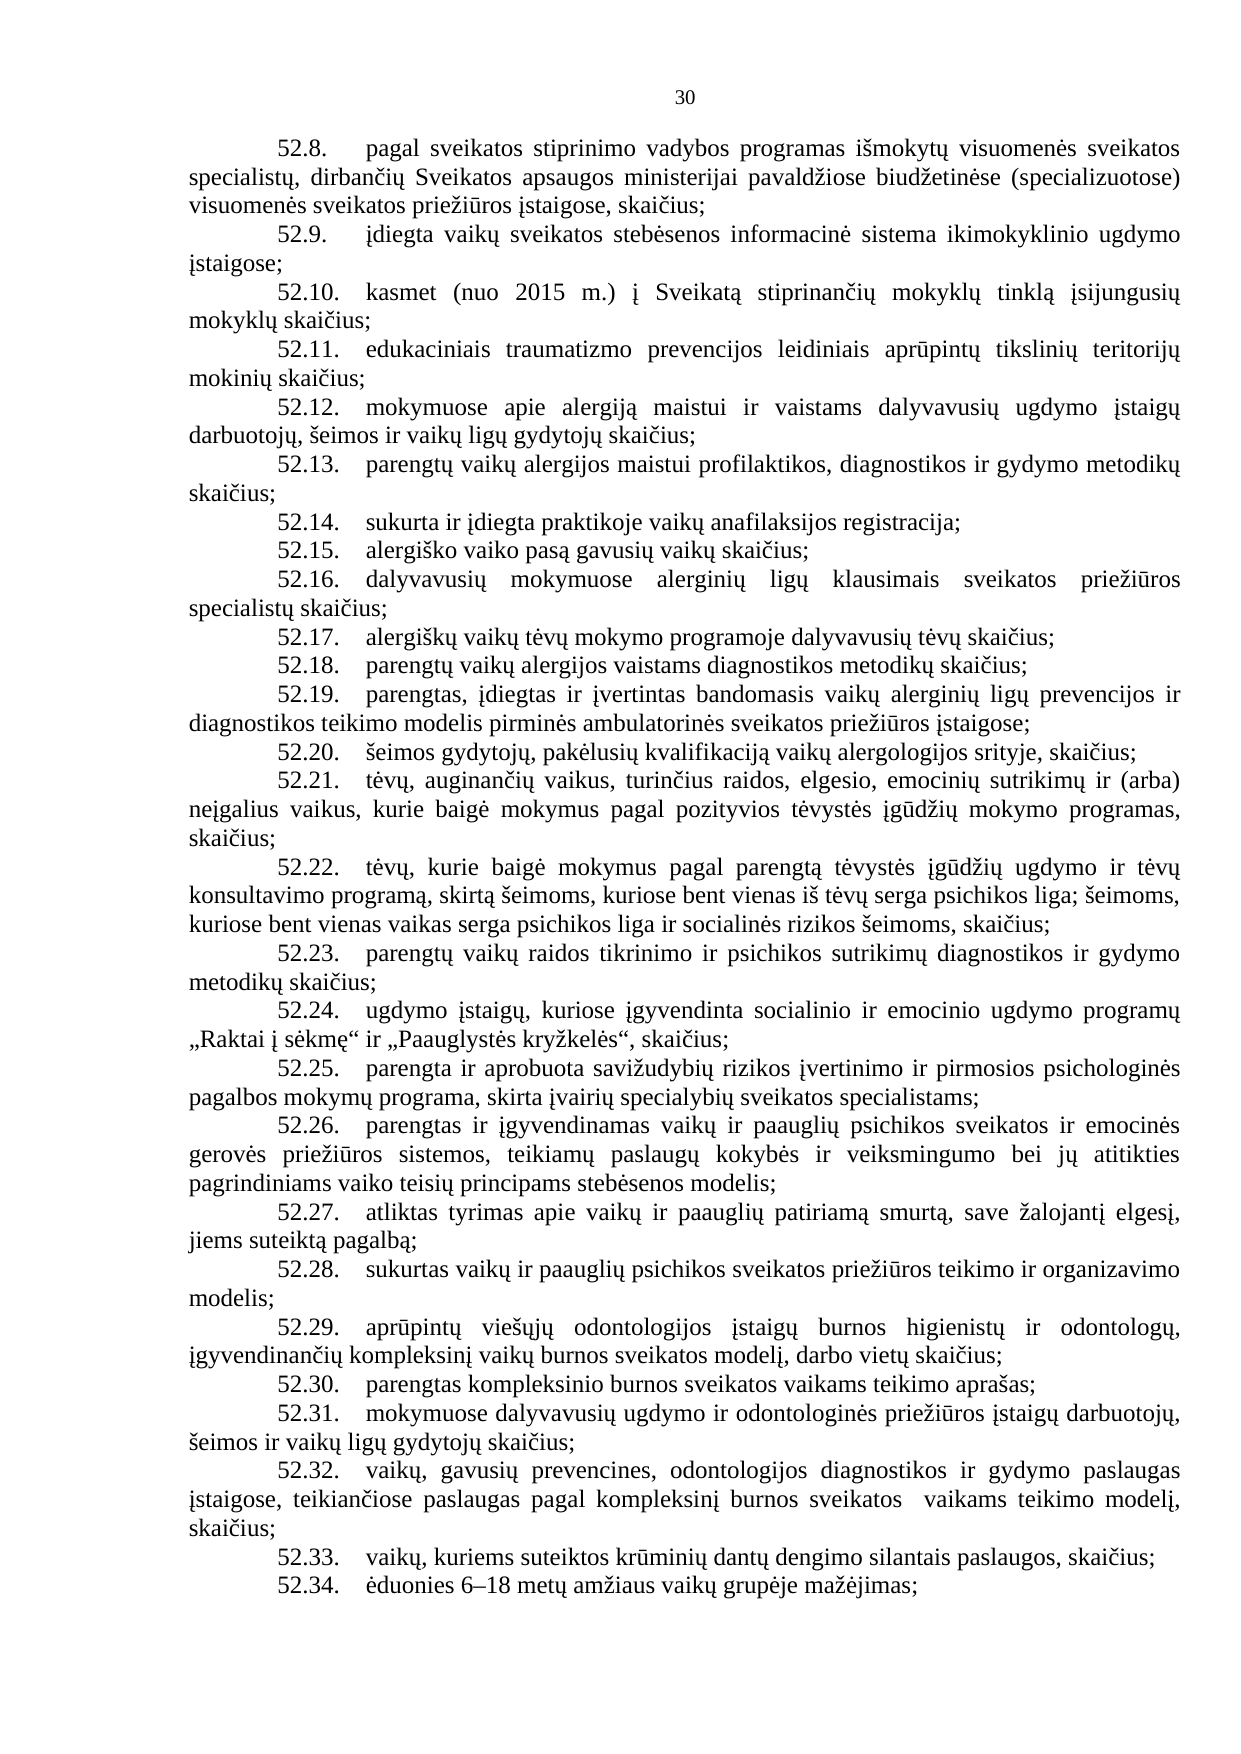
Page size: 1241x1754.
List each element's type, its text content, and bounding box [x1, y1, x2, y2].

text 52.16. dalyvavusių mokymuose alerginių ligų klausimais sveikatos priežiūros specialistų skaičius; [188, 564, 1181, 622]
text 52.29. aprūpintų viešųjų odontologijos įstaigų burnos higienistų ir odontologų, įgyvendinančių kompleksinį vaikų burnos sveikatos modelį, darbo vietų skaičius; [188, 1312, 1181, 1369]
text 52.25. parengta ir aprobuota savižudybių rizikos įvertinimo ir pirmosios psichologinės pagalbos mokymų programa, skirta įvairių specialybių sveikatos specialistams; [188, 1053, 1181, 1111]
text 52.15. alergiško vaiko pasą gavusių vaikų skaičius; [188, 536, 1181, 564]
text 52.19. parengtas, įdiegtas ir įvertintas bandomasis vaikų alerginių ligų prevencijos ir diagnostikos teikimo modelis pirminės ambulatorinės sveikatos priežiūros įstaigose; [188, 679, 1181, 737]
text 52.31. mokymuose dalyvavusių ugdymo ir odontologinės priežiūros įstaigų darbuotojų, šeimos ir vaikų ligų gydytojų skaičius; [188, 1398, 1181, 1456]
text 52.13. parengtų vaikų alergijos maistui profilaktikos, diagnostikos ir gydymo metodikų skaičius; [188, 449, 1181, 507]
text 52.8. pagal sveikatos stiprinimo vadybos programas išmokytų visuomenės sveikatos specialistų, dirbančių Sveikatos apsaugos ministerijai pavaldžiose biudžetinėse (specializuotose) visuomenės sveikatos priežiūros įstaigose, skaičius; [188, 133, 1181, 219]
text 52.24. ugdymo įstaigų, kuriose įgyvendinta socialinio ir emocinio ugdymo programų „Raktai į sėkmę“ ir „Paauglystės kryžkelės“, skaičius; [188, 996, 1181, 1053]
text 52.23. parengtų vaikų raidos tikrinimo ir psichikos sutrikimų diagnostikos ir gydymo metodikų skaičius; [188, 938, 1181, 996]
text 52.21. tėvų, auginančių vaikus, turinčius raidos, elgesio, emocinių sutrikimų ir (arba) neįgalius vaikus, kurie baigė mokymus pagal pozityvios tėvystės įgūdžių mokymo programas, skaičius; [188, 766, 1181, 852]
text 52.32. vaikų, gavusių prevencines, odontologijos diagnostikos ir gydymo paslaugas įstaigose, teikiančiose paslaugas pagal kompleksinį burnos sveikatos vaikams teikimo modelį, skaičius; [188, 1456, 1181, 1542]
text 52.26. parengtas ir įgyvendinamas vaikų ir paauglių psichikos sveikatos ir emocinės gerovės priežiūros sistemos, teikiamų paslaugų kokybės ir veiksmingumo bei jų atitikties pagrindiniams vaiko teisių principams stebėsenos modelis; [188, 1111, 1181, 1197]
text 52.34. ėduonies 6–18 metų amžiaus vaikų grupėje mažėjimas; [188, 1571, 1181, 1599]
text 52.20. šeimos gydytojų, pakėlusių kvalifikaciją vaikų alergologijos srityje, skaičius; [188, 737, 1181, 766]
text 52.10. kasmet (nuo 2015 m.) į Sveikatą stiprinančių mokyklų tinklą įsijungusių mokyklų skaičius; [188, 277, 1181, 334]
text 52.11. edukaciniais traumatizmo prevencijos leidiniais aprūpintų tikslinių teritorijų mokinių skaičius; [188, 334, 1181, 392]
text 52.33. vaikų, kuriems suteiktos krūminių dantų dengimo silantais paslaugos, skaičius; [188, 1542, 1181, 1571]
text 52.22. tėvų, kurie baigė mokymus pagal parengtą tėvystės įgūdžių ugdymo ir tėvų konsultavimo programą, skirtą šeimoms, kuriose bent vienas iš tėvų serga psichikos liga; šeimoms, kuriose bent vienas vaikas serga psichikos liga ir socialinės rizikos šeimoms, skaičius; [188, 852, 1181, 938]
text 52.27. atliktas tyrimas apie vaikų ir paauglių patiriamą smurtą, save žalojantį elgesį, jiems suteiktą pagalbą; [188, 1197, 1181, 1254]
text 52.12. mokymuose apie alergiją maistui ir vaistams dalyvavusių ugdymo įstaigų darbuotojų, šeimos ir vaikų ligų gydytojų skaičius; [188, 392, 1181, 449]
text 52.28. sukurtas vaikų ir paauglių psichikos sveikatos priežiūros teikimo ir organizavimo modelis; [188, 1254, 1181, 1312]
text 52.17. alergiškų vaikų tėvų mokymo programoje dalyvavusių tėvų skaičius; [188, 622, 1181, 651]
text 52.30. parengtas kompleksinio burnos sveikatos vaikams teikimo aprašas; [188, 1369, 1181, 1398]
text 52.18. parengtų vaikų alergijos vaistams diagnostikos metodikų skaičius; [188, 651, 1181, 679]
text 52.14. sukurta ir įdiegta praktikoje vaikų anafilaksijos registracija; [188, 507, 1181, 536]
text 52.9. įdiegta vaikų sveikatos stebėsenos informacinė sistema ikimokyklinio ugdymo įstaigose; [188, 219, 1181, 277]
